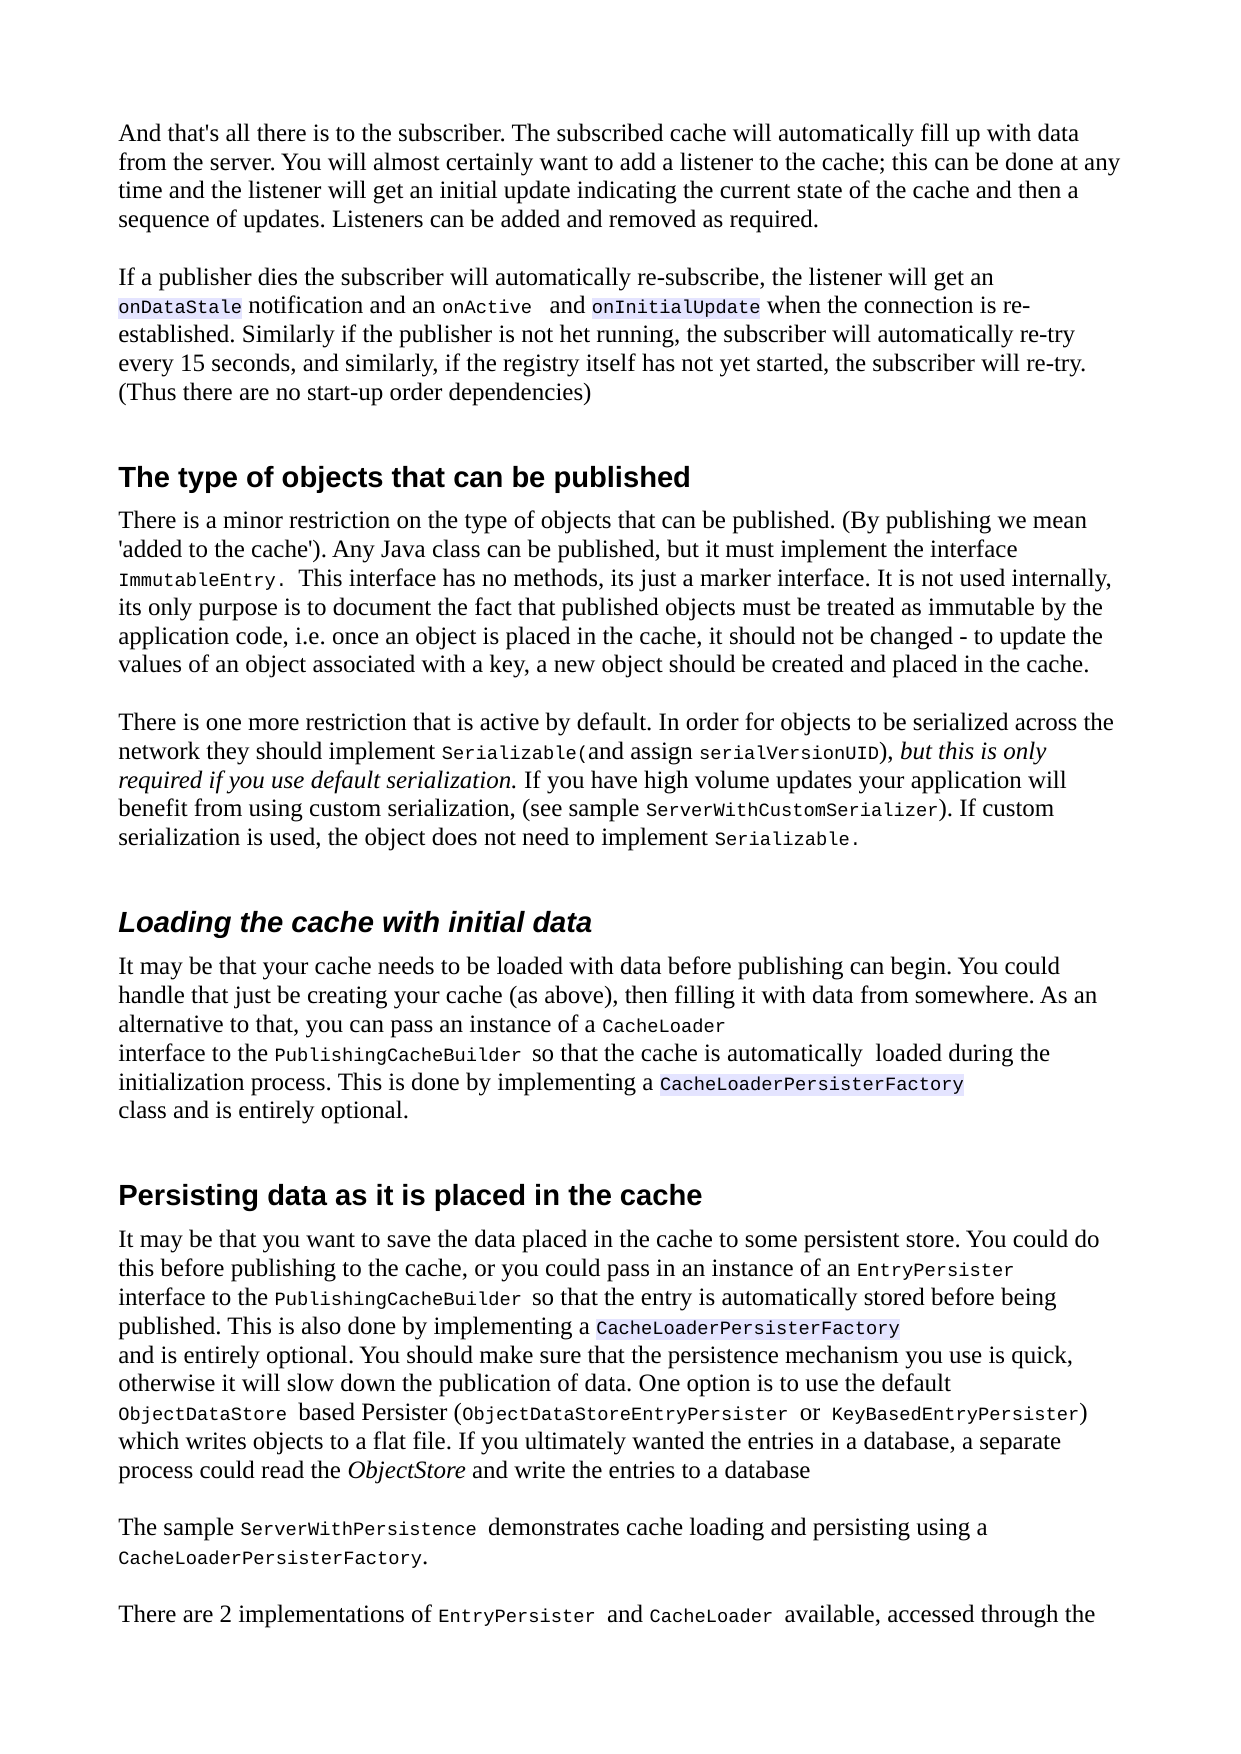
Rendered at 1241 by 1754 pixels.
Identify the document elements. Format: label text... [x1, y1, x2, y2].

text The sample ServerWithPersistence demonstrates cache loading and persisting using a CacheLoaderPersisterFactory. [118, 1512, 1122, 1570]
text It may be that your cache needs to be loaded with data before publishing can begin. You could handle that just be creating your cache (as above), then filling it with data from somewhere. As an alternative to that, you can pass an instance of a CacheLoader [118, 951, 1122, 1038]
text There is a minor restriction on the type of objects that can be published. (By publishing we mean 'added to the cache'). Any Java class can be published, but it must implement the interface ImmutableEntry. This interface has no methods, its just a marker interface. It is not used internally, its only purpose is to document the fact that published objects must be treated as immutable by the application code, i.e. once an object is placed in the cache, it should not be changed - to update the values of an object associated with a key, a new object should be created and placed in the cache. [118, 506, 1122, 678]
subtitle Loading the cache with initial data [118, 905, 1122, 939]
subtitle The type of objects that can be published [118, 459, 1122, 493]
text There is one more restriction that is active by default. In order for objects to be serialized across the network they should implement Serializable(and assign serialVersionUID), but this is only required if you use default serialization. If you have high volume updates your application will benefit from using custom serialization, (see sample ServerWithCustomSerializer). If custom serialization is used, the object does not need to implement Serializable. [118, 707, 1122, 851]
text If a publisher dies the subscriber will automatically re-subscribe, the listener will get an onDataStale notification and an onActive and onInitialUpdate when the connection is re-established. Similarly if the publisher is not het running, the subscriber will automatically re-try every 15 seconds, and similarly, if the registry itself has not yet started, the subscriber will re-try. (Thus there are no start-up order dependencies) [118, 262, 1122, 406]
text It may be that you want to save the data placed in the cache to some persistent store. You could do this before publishing to the cache, or you could pass in an instance of an EntryPersister [118, 1224, 1122, 1282]
text There are 2 implementations of EntryPersister and CacheLoader available, accessed through the [118, 1599, 1122, 1628]
text And that's all there is to the subscriber. The subscribed cache will automatically fill up with data from the server. You will almost certainly want to add a listener to the cache; this can be done at any time and the listener will get an initial update indicating the current state of the cache and then a sequence of updates. Listeners can be added and removed as required. [118, 118, 1122, 233]
text and is entirely optional. You should make sure that the persistence mechanism you use is quick, otherwise it will slow down the publication of data. One option is to use the default ObjectDataStore based Persister (ObjectDataStoreEntryPersister or KeyBasedEntryPersister) which writes objects to a flat file. If you ultimately wanted the entries in a database, a separate process could read the ObjectStore and write the entries to a database [118, 1340, 1122, 1484]
text interface to the PublishingCacheBuilder so that the cache is automatically loaded during the initialization process. This is done by implementing a CacheLoaderPersisterFactory [118, 1038, 1122, 1096]
text interface to the PublishingCacheBuilder so that the entry is automatically stored before being published. This is also done by implementing a CacheLoaderPersisterFactory [118, 1282, 1122, 1340]
text class and is entirely optional. [118, 1096, 1122, 1124]
subtitle Persisting data as it is placed in the cache [118, 1178, 1122, 1212]
